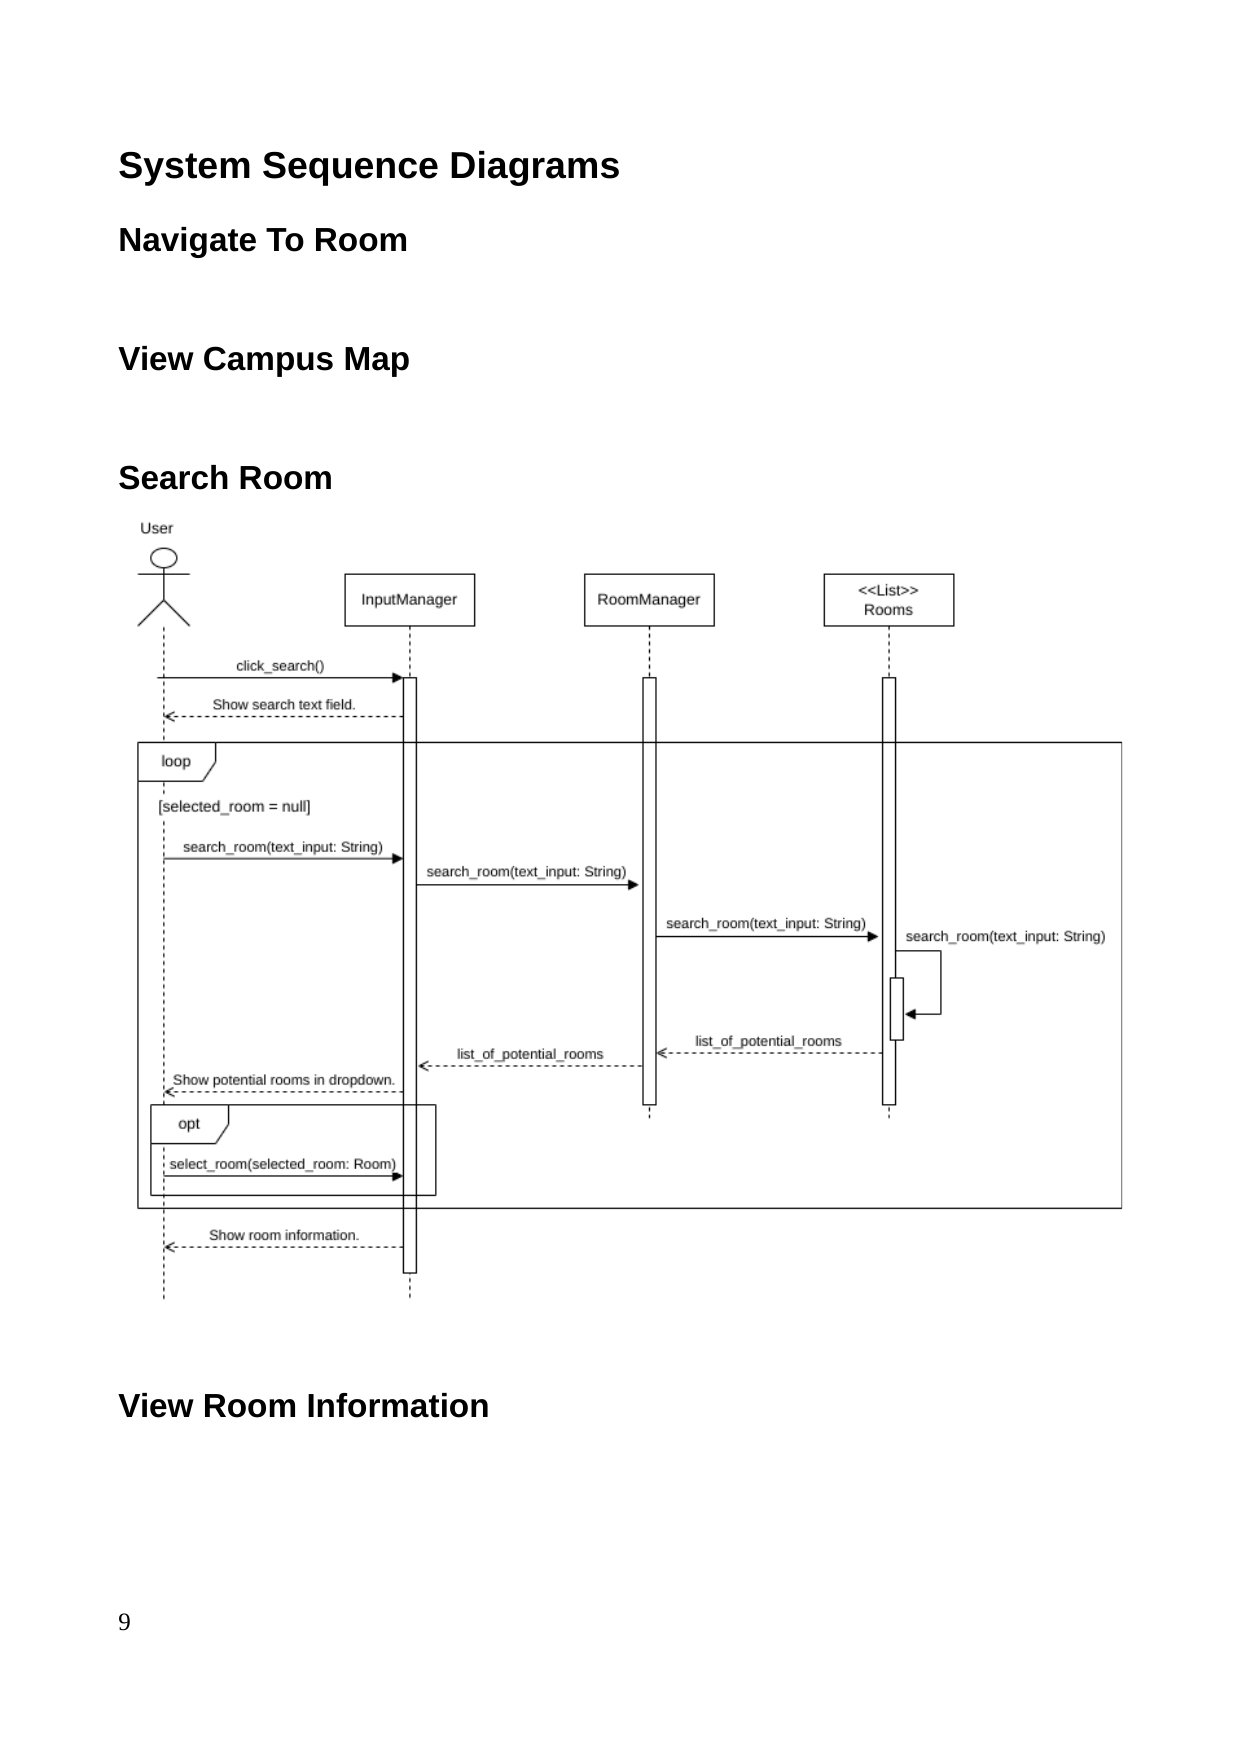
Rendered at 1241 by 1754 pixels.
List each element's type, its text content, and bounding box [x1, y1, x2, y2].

subtitle System Sequence Diagrams [118, 143, 1122, 186]
subtitle Search Room [118, 458, 1122, 497]
picture [118, 509, 1123, 1301]
subtitle Navigate To Room [118, 219, 1122, 258]
subtitle View Campus Map [118, 339, 1122, 377]
subtitle View Room Information [118, 1386, 1122, 1425]
